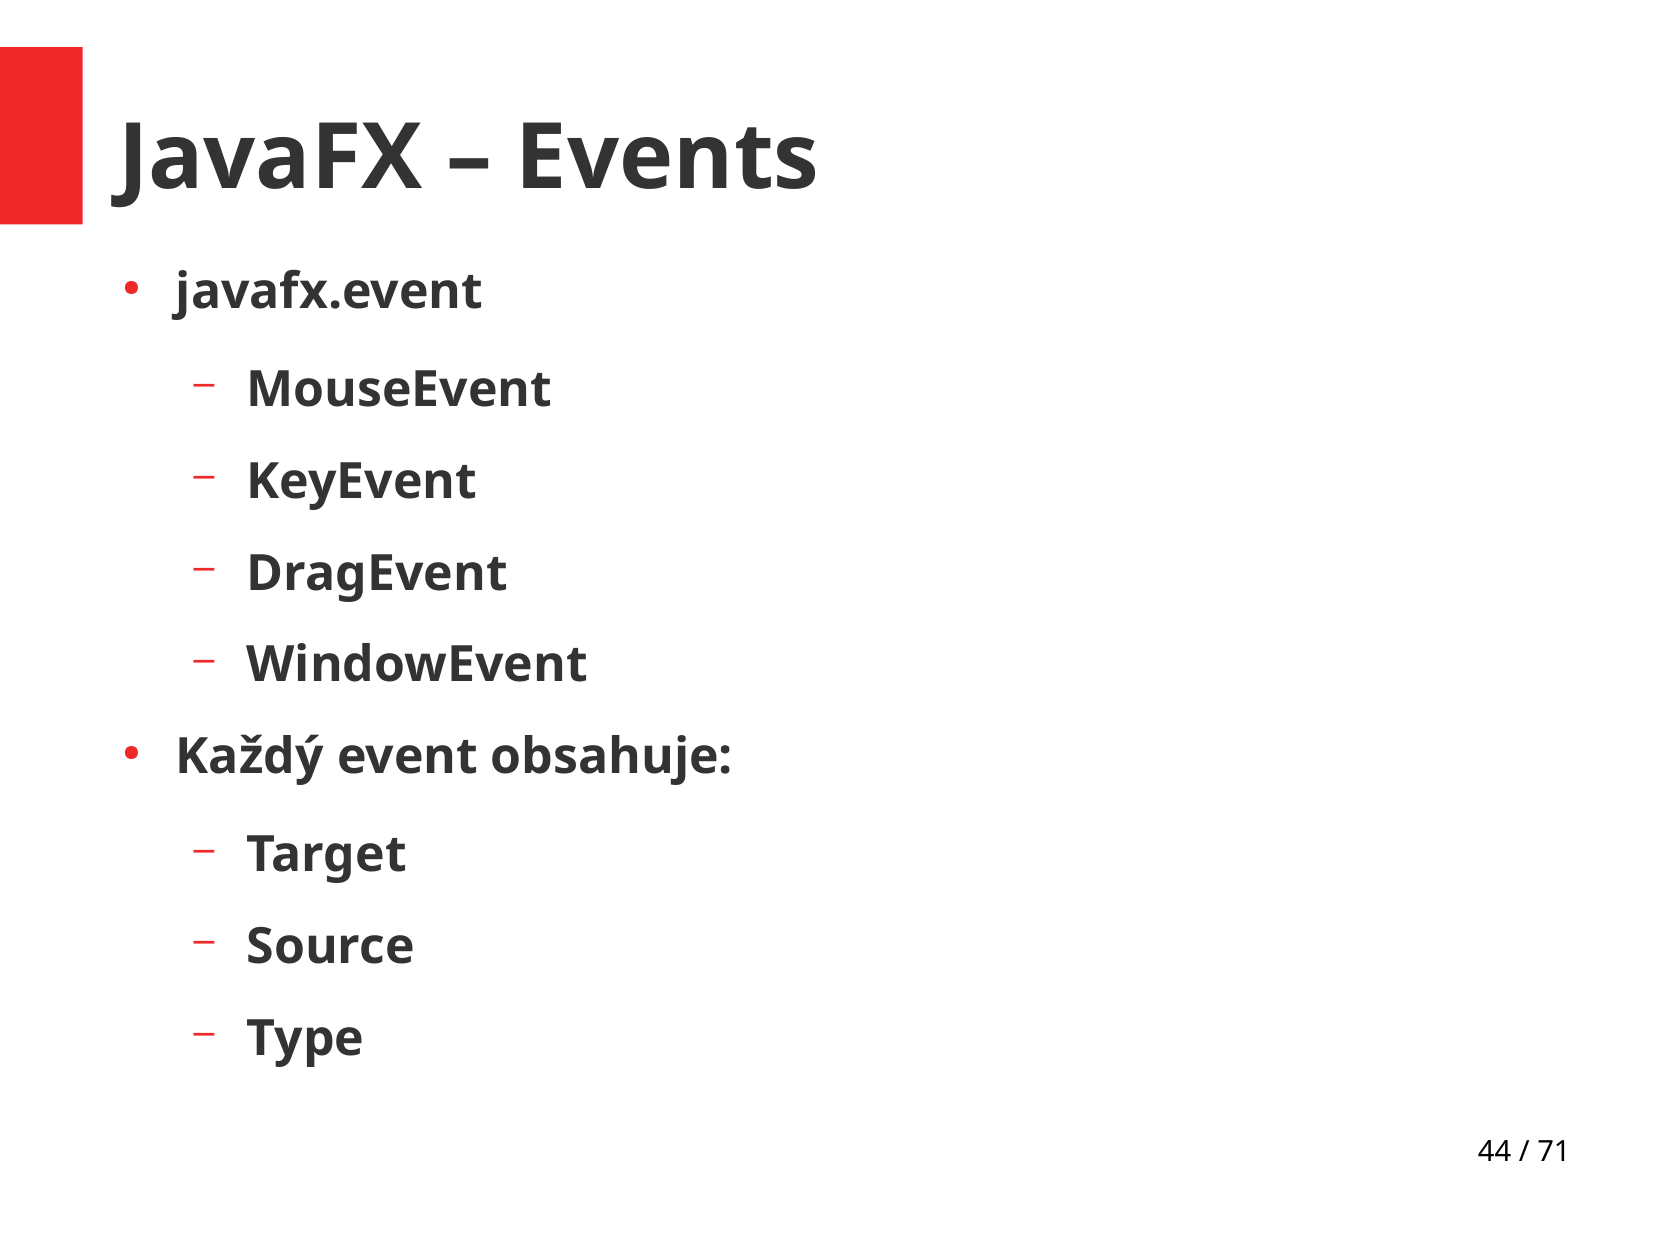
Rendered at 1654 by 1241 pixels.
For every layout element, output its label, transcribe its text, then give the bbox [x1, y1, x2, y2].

title JavaFX – Events [118, 49, 1571, 257]
list javafx.event MouseEvent KeyEvent DragEvent WindowEvent Každý event obsahuje: Target Source Type [105, 255, 1523, 975]
